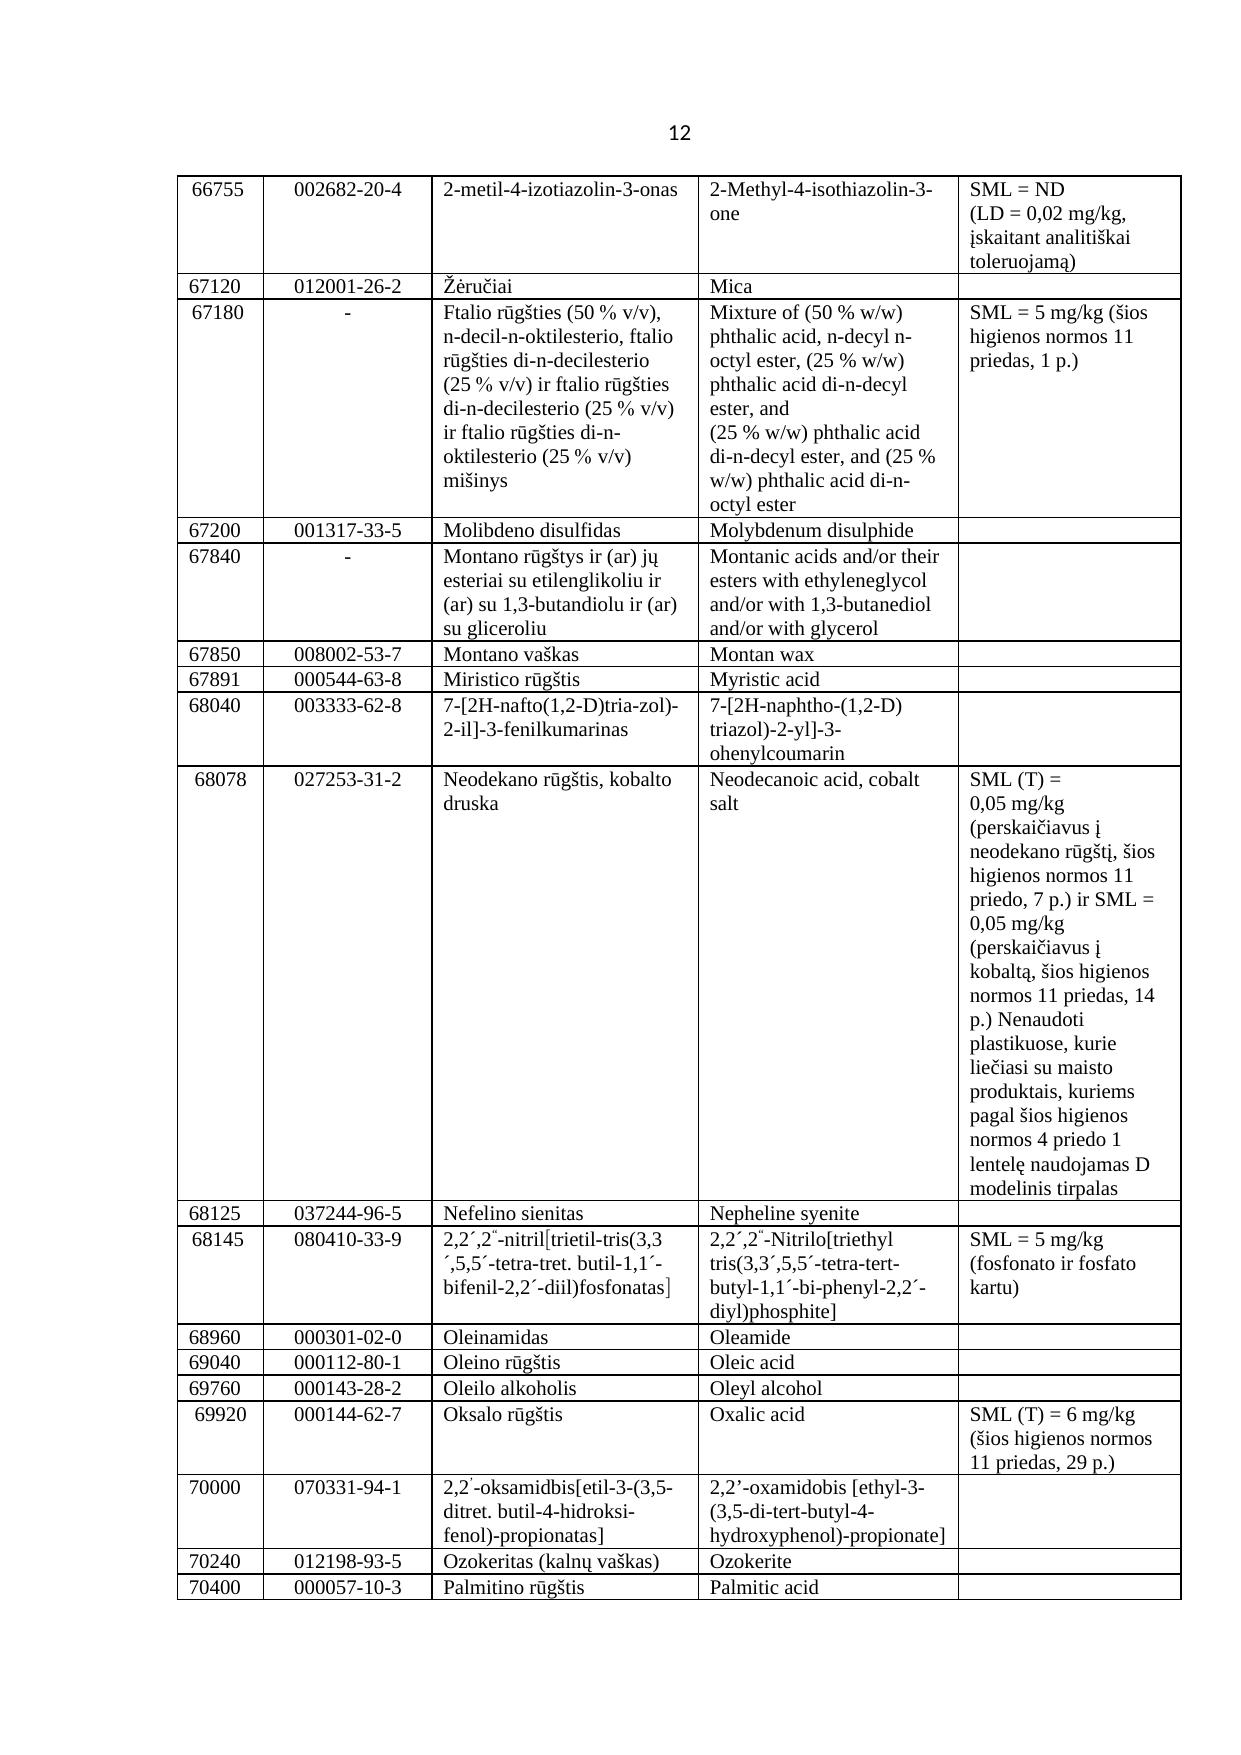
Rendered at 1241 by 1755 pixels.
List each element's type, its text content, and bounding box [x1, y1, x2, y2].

table_cell 67850 [178, 642, 263, 666]
table_cell 68125 [178, 1201, 263, 1225]
table_cell 70000 [178, 1475, 263, 1547]
table_cell Mica [699, 274, 958, 298]
table_cell SML (T) = 0,05 mg/kg (perskaičiavus į neodekano rūgštį, šios higienos normos 11 priedo, 7 p.) ir SML = 0,05 mg/kg (perskaičiavus į kobaltą, šios higienos normos 11 priedas, 14 p.) Nenaudoti plastikuose, kurie liečiasi su maisto produktais, kuriems pagal šios higienos normos 4 priedo 1 lentelę naudojamas D modelinis tirpalas [959, 767, 1180, 1199]
table_cell Neodecanoic acid, cobalt salt [699, 767, 958, 1199]
table_cell [959, 274, 1180, 298]
table_cell 68145 [178, 1227, 263, 1323]
table_cell [959, 667, 1180, 691]
table_cell 68960 [178, 1325, 263, 1349]
table_cell 68078 [178, 767, 263, 1199]
table_cell Oleamide [699, 1325, 958, 1349]
table_cell 69760 [178, 1376, 263, 1400]
table_cell 000544-63-8 [264, 667, 431, 691]
table_cell 67200 [178, 518, 263, 542]
table_cell 2,2’-oksamidbis[etil-3-(3,5-ditret. butil-4-hidroksi-fenol)-propionatas] [433, 1475, 698, 1547]
table_cell Nepheline syenite [699, 1201, 958, 1225]
table_cell Oleic acid [699, 1350, 958, 1374]
table_cell SML = 5 mg/kg (fosfonato ir fosfato kartu) [959, 1227, 1180, 1323]
table_cell [959, 1475, 1180, 1547]
table_cell Oleino rūgštis [433, 1350, 698, 1374]
table_cell Ozokeritas (kalnų vaškas) [433, 1549, 698, 1573]
table_cell 008002-53-7 [264, 642, 431, 666]
table_cell 67840 [178, 544, 263, 640]
table_cell Myristic acid [699, 667, 958, 691]
table_cell 70240 [178, 1549, 263, 1573]
table_cell Palmitic acid [699, 1575, 958, 1599]
table_cell 012001-26-2 [264, 274, 431, 298]
table_cell 002682-20-4 [264, 177, 431, 273]
table_cell Molibdeno disulfidas [433, 518, 698, 542]
table_cell SML = 5 mg/kg (šios higienos normos 11 priedas, 1 p.) [959, 300, 1180, 516]
table_cell 7-[2H-nafto(1,2-D)tria-zol)-2-il]-3-fenilkumarinas [433, 693, 698, 765]
table_cell 027253-31-2 [264, 767, 431, 1199]
table_cell 000057-10-3 [264, 1575, 431, 1599]
table_cell Molybdenum disulphide [699, 518, 958, 542]
table_cell Oxalic acid [699, 1402, 958, 1474]
table_cell 000143-28-2 [264, 1376, 431, 1400]
table_cell Neodekano rūgštis, kobalto druska [433, 767, 698, 1199]
table_cell Mixture of (50 % w/w) phthalic acid, n-decyl n-octyl ester, (25 % w/w) phthalic acid di-n-decyl ester, and (25 % w/w) phthalic acid di-n-decyl ester, and (25 % w/w) phthalic acid di-n- octyl ester [699, 300, 958, 516]
table_cell 67891 [178, 667, 263, 691]
table_cell Montano rūgštys ir (ar) jų esteriai su etilenglikoliu ir (ar) su 1,3-butandiolu ir (ar) su gliceroliu [433, 544, 698, 640]
table_cell 000301-02-0 [264, 1325, 431, 1349]
table_cell 080410-33-9 [264, 1227, 431, 1323]
table_cell Ozokerite [699, 1549, 958, 1573]
table_cell Palmitino rūgštis [433, 1575, 698, 1599]
table_cell Oksalo rūgštis [433, 1402, 698, 1474]
table_cell Montano vaškas [433, 642, 698, 666]
table_cell - [264, 300, 431, 516]
table_cell Oleinamidas [433, 1325, 698, 1349]
table_cell Ftalio rūgšties (50  v/v), n-decil-n-oktilesterio, ftalio rūgšties di-n-decilesterio (25  v/v) ir ftalio rūgšties di-n-decilesterio (25  v/v) ir ftalio rūgšties di-n- oktilesterio (25  v/v) mišinys [433, 300, 698, 516]
table_cell Oleyl alcohol [699, 1376, 958, 1400]
table_cell [959, 1350, 1180, 1374]
table_cell 7-[2H-naphtho-(1,2-D) triazol)-2-yl]-3-ohenylcoumarin [699, 693, 958, 765]
table_cell [959, 1549, 1180, 1573]
table_cell 000144-62-7 [264, 1402, 431, 1474]
table_cell 070331-94-1 [264, 1475, 431, 1547]
table_cell SML = ND (LD = 0,02 mg/kg, įskaitant analitiškai toleruojamą) [959, 177, 1180, 273]
table_cell - [264, 544, 431, 640]
table_cell Montan wax [699, 642, 958, 666]
table_cell 66755 [178, 177, 263, 273]
table_cell [959, 1201, 1180, 1225]
table_cell [959, 1325, 1180, 1349]
table_cell Nefelino sienitas [433, 1201, 698, 1225]
table_cell 69040 [178, 1350, 263, 1374]
table_cell [959, 544, 1180, 640]
table_cell 2-metil-4-izotiazolin-3-onas [433, 177, 698, 273]
table_cell 69920 [178, 1402, 263, 1474]
table_cell 000112-80-1 [264, 1350, 431, 1374]
table_cell 67180 [178, 300, 263, 516]
table_cell 2,2´,2“-Nitrilo[triethyl tris(3,3´,5,5´-tetra-tert-butyl-1,1´-bi-phenyl-2,2´-diyl)phosphite] [699, 1227, 958, 1323]
table_cell Miristico rūgštis [433, 667, 698, 691]
table_cell Žėručiai [433, 274, 698, 298]
table_cell 001317-33-5 [264, 518, 431, 542]
table_cell 2,2´,2“-nitriltrietil-tris(3,3´,5,5´-tetra-tret. butil-1,1´-bifenil-2,2´-diil)fosfonatas [433, 1227, 698, 1323]
table_cell 2,2’-oxamidobis [ethyl-3-(3,5-di-tert-butyl-4-hydroxyphenol)-propionate] [699, 1475, 958, 1547]
table_cell Montanic acids and/or their esters with ethyleneglycol and/or with 1,3-butanediol and/or with glycerol [699, 544, 958, 640]
table_cell 003333-62-8 [264, 693, 431, 765]
table_cell 012198-93-5 [264, 1549, 431, 1573]
table_cell 037244-96-5 [264, 1201, 431, 1225]
table_cell 68040 [178, 693, 263, 765]
table_cell 2-Methyl-4-isothiazolin-3-one [699, 177, 958, 273]
table_cell [959, 642, 1180, 666]
table_cell Oleilo alkoholis [433, 1376, 698, 1400]
table_cell 67120 [178, 274, 263, 298]
table_cell [959, 1376, 1180, 1400]
table_cell [959, 1575, 1180, 1599]
table_cell 70400 [178, 1575, 263, 1599]
table_cell [959, 518, 1180, 542]
table_cell [959, 693, 1180, 765]
